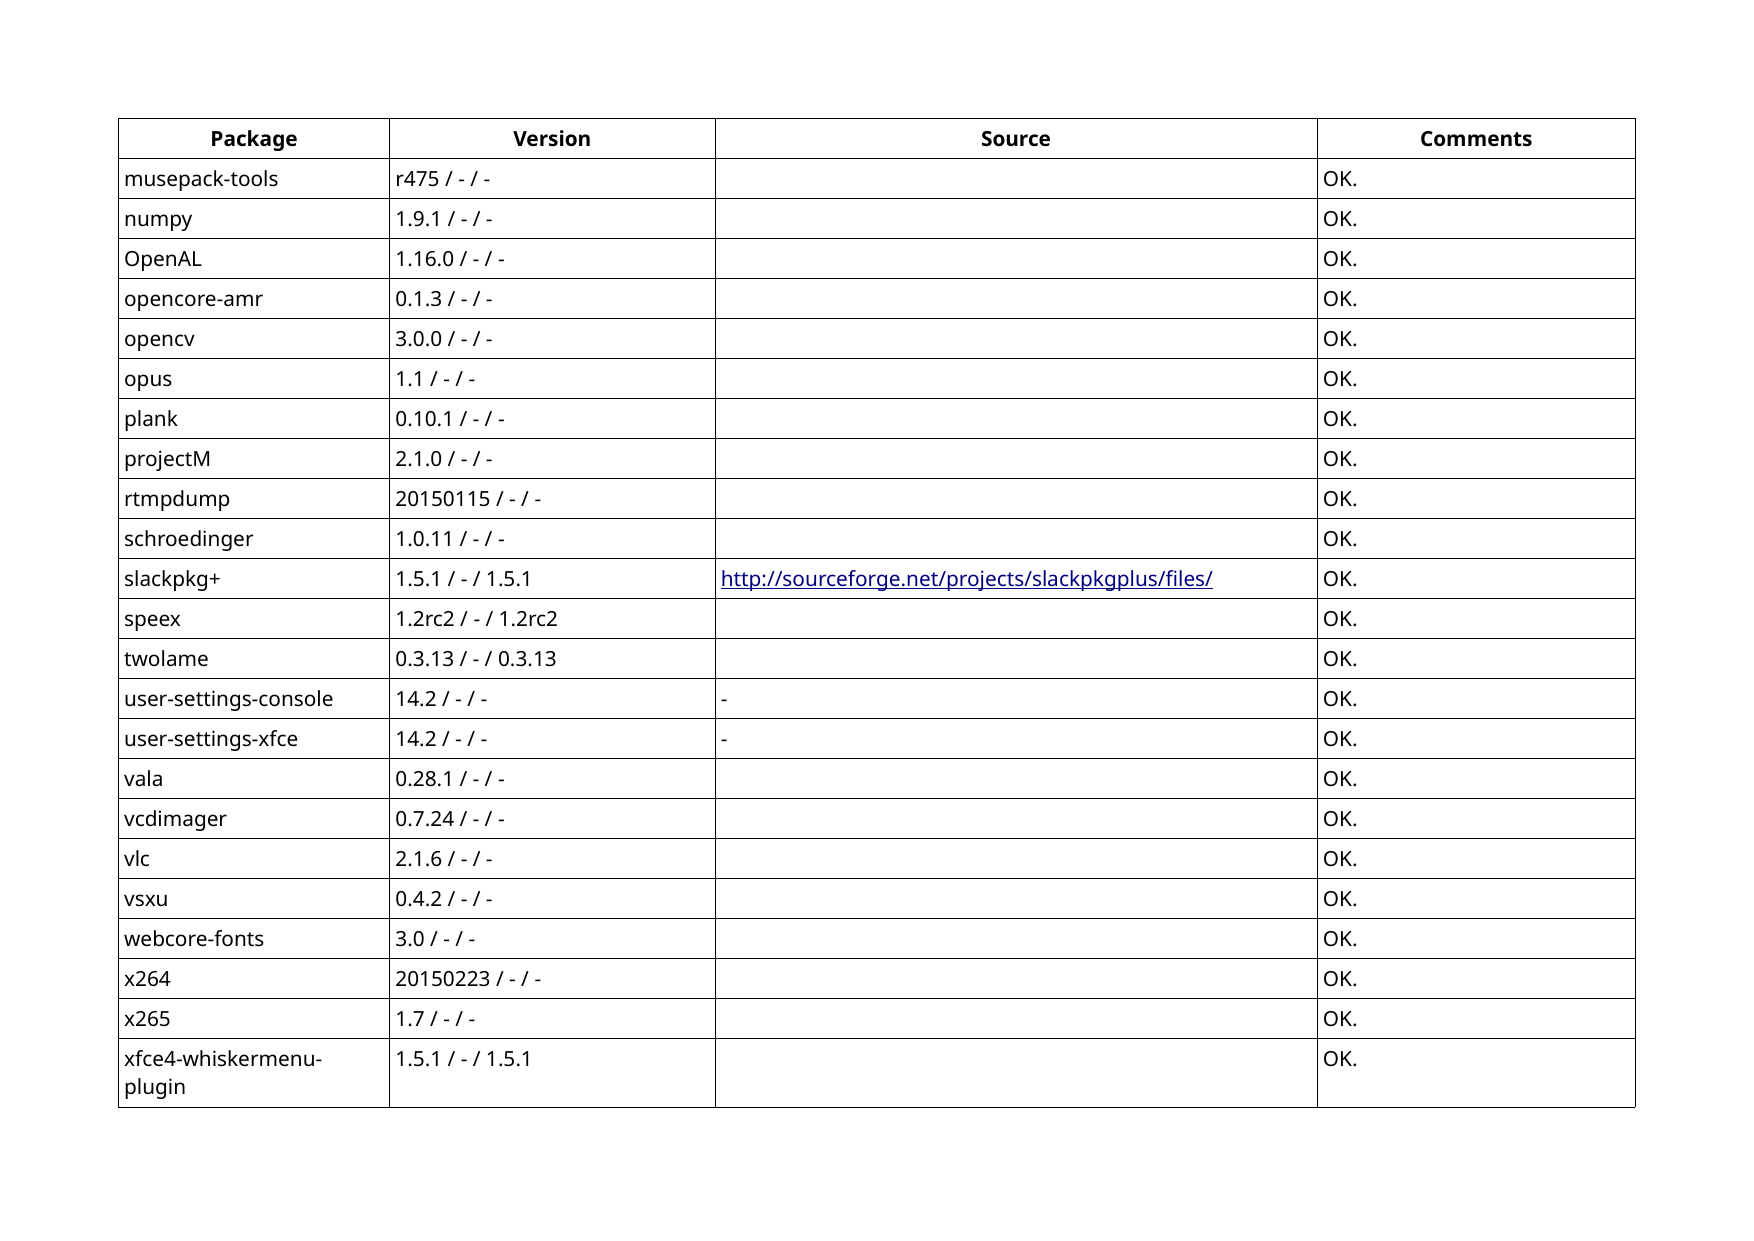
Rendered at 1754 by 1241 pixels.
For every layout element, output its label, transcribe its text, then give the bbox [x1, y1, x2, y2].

table_header Version [390, 119, 715, 158]
table_cell musepack-tools [119, 159, 389, 198]
table_cell 0.10.1 / - / - [390, 399, 715, 438]
table_cell 20150223 / - / - [390, 959, 715, 998]
table_cell 1.7 / - / - [390, 999, 715, 1038]
table_cell plank [119, 399, 389, 438]
table_cell [716, 479, 1317, 518]
table_cell OK. [1318, 719, 1635, 758]
table_cell [716, 879, 1317, 918]
table_cell OK. [1318, 279, 1635, 318]
table_header Source [716, 119, 1317, 158]
table_cell 1.5.1 / - / 1.5.1 [390, 1039, 715, 1107]
table_cell [716, 919, 1317, 958]
table_cell 0.4.2 / - / - [390, 879, 715, 918]
table_cell xfce4-whiskermenu-plugin [119, 1039, 389, 1107]
table_cell OK. [1318, 239, 1635, 278]
table_cell OK. [1318, 639, 1635, 678]
table_cell opencv [119, 319, 389, 358]
table_cell [716, 319, 1317, 358]
table_cell opus [119, 359, 389, 398]
table_cell OK. [1318, 599, 1635, 638]
table_cell opencore-amr [119, 279, 389, 318]
table_cell user-settings-console [119, 679, 389, 718]
table_header Package [119, 119, 389, 158]
table_cell [716, 759, 1317, 798]
table_cell [716, 199, 1317, 238]
table_cell 1.2rc2 / - / 1.2rc2 [390, 599, 715, 638]
table_cell [716, 1039, 1317, 1107]
table_cell OK. [1318, 479, 1635, 518]
table_cell 0.7.24 / - / - [390, 799, 715, 838]
table_header Comments [1318, 119, 1635, 158]
table_cell [716, 439, 1317, 478]
table_cell OK. [1318, 439, 1635, 478]
table_cell 1.16.0 / - / - [390, 239, 715, 278]
table_cell rtmpdump [119, 479, 389, 518]
table_cell OpenAL [119, 239, 389, 278]
table_cell [716, 239, 1317, 278]
table_cell vala [119, 759, 389, 798]
table_cell 14.2 / - / - [390, 719, 715, 758]
table_cell r475 / - / - [390, 159, 715, 198]
table_cell [716, 839, 1317, 878]
table_cell webcore-fonts [119, 919, 389, 958]
table_cell [716, 279, 1317, 318]
table_cell speex [119, 599, 389, 638]
table_cell 14.2 / - / - [390, 679, 715, 718]
table_cell [716, 959, 1317, 998]
table_cell - [716, 719, 1317, 758]
table_cell - [716, 679, 1317, 718]
table_cell projectM [119, 439, 389, 478]
table_cell OK. [1318, 1039, 1635, 1107]
table_cell OK. [1318, 159, 1635, 198]
table_cell vsxu [119, 879, 389, 918]
table_cell 3.0.0 / - / - [390, 319, 715, 358]
table_cell OK. [1318, 759, 1635, 798]
table_cell 1.9.1 / - / - [390, 199, 715, 238]
table_cell OK. [1318, 199, 1635, 238]
table_cell OK. [1318, 919, 1635, 958]
table_cell 1.0.11 / - / - [390, 519, 715, 558]
table_cell x265 [119, 999, 389, 1038]
table_cell vcdimager [119, 799, 389, 838]
table_cell OK. [1318, 839, 1635, 878]
table_cell OK. [1318, 999, 1635, 1038]
table_cell OK. [1318, 559, 1635, 598]
table_cell OK. [1318, 679, 1635, 718]
table_cell [716, 519, 1317, 558]
table_cell OK. [1318, 799, 1635, 838]
table_cell x264 [119, 959, 389, 998]
table_cell schroedinger [119, 519, 389, 558]
table_cell user-settings-xfce [119, 719, 389, 758]
table_cell OK. [1318, 399, 1635, 438]
table_cell OK. [1318, 519, 1635, 558]
table_cell 0.3.13 / - / 0.3.13 [390, 639, 715, 678]
table_cell twolame [119, 639, 389, 678]
table_cell [716, 359, 1317, 398]
table_cell [716, 799, 1317, 838]
table_cell 2.1.6 / - / - [390, 839, 715, 878]
table_cell 20150115 / - / - [390, 479, 715, 518]
table_cell OK. [1318, 959, 1635, 998]
table_cell 1.5.1 / - / 1.5.1 [390, 559, 715, 598]
table_cell OK. [1318, 879, 1635, 918]
table_cell OK. [1318, 319, 1635, 358]
table_cell [716, 399, 1317, 438]
table_cell [716, 999, 1317, 1038]
table_cell numpy [119, 199, 389, 238]
table_cell 0.28.1 / - / - [390, 759, 715, 798]
table_cell OK. [1318, 359, 1635, 398]
table_cell [716, 639, 1317, 678]
table_cell http://sourceforge.net/projects/slackpkgplus/files/ [716, 559, 1317, 598]
table_cell 3.0 / - / - [390, 919, 715, 958]
table_cell 1.1 / - / - [390, 359, 715, 398]
table_cell vlc [119, 839, 389, 878]
table_cell [716, 159, 1317, 198]
table_cell [716, 599, 1317, 638]
table_cell 2.1.0 / - / - [390, 439, 715, 478]
table_cell slackpkg+ [119, 559, 389, 598]
table_cell 0.1.3 / - / - [390, 279, 715, 318]
